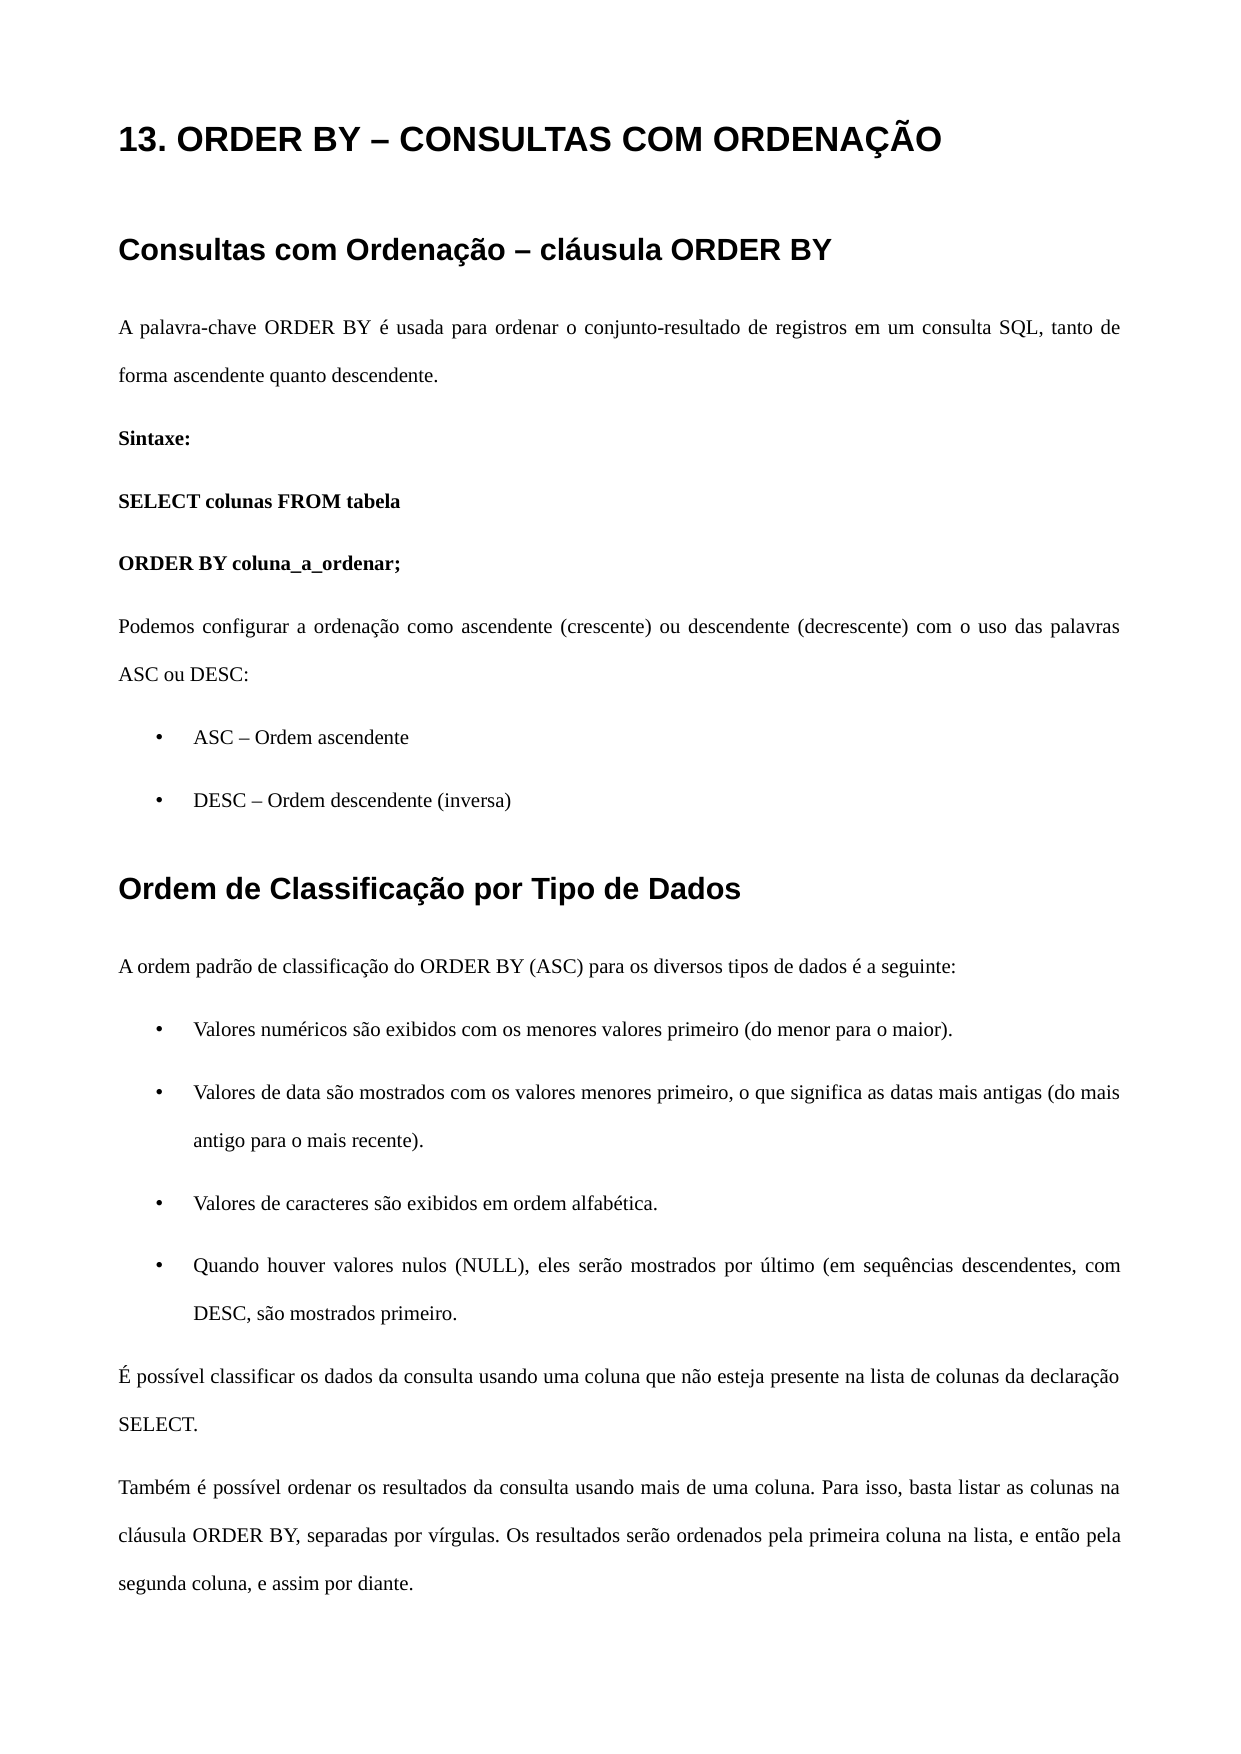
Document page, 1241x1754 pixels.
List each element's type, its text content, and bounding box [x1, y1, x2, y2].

text Podemos configurar a ordenação como ascendente (crescente) ou descendente (decrescente) com o uso das palavras ASC ou DESC: [118, 614, 1122, 686]
text A palavra-chave ORDER BY é usada para ordenar o conjunto-resultado de registros em um consulta SQL, tanto de forma ascendente quanto descendente. [118, 315, 1122, 387]
text Também é possível ordenar os resultados da consulta usando mais de uma coluna. Para isso, basta listar as colunas na cláusula ORDER BY, separadas por vírgulas. Os resultados serão ordenados pela primeira coluna na lista, e então pela segunda coluna, e assim por diante. [118, 1475, 1122, 1595]
list Quando houver valores nulos (NULL), eles serão mostrados por último (em sequências descendentes, com DESC, são mostrados primeiro. [156, 1253, 1122, 1325]
subtitle Ordem de Classificação por Tipo de Dados [118, 871, 1122, 906]
subtitle 13. ORDER BY – CONSULTAS COM ORDENAÇÃO [118, 118, 1122, 158]
list Valores numéricos são exibidos com os menores valores primeiro (do menor para o maior). [156, 1017, 1122, 1041]
text É possível classificar os dados da consulta usando uma coluna que não esteja presente na lista de colunas da declaração SELECT. [118, 1364, 1122, 1436]
subtitle Consultas com Ordenação – cláusula ORDER BY [118, 232, 1122, 267]
list DESC – Ordem descendente (inversa) [156, 787, 1122, 812]
text SELECT colunas FROM tabela [118, 488, 1122, 513]
text ORDER BY coluna_a_ordenar; [118, 551, 1122, 575]
list Valores de caracteres são exibidos em ordem alfabética. [156, 1190, 1122, 1214]
text A ordem padrão de classificação do ORDER BY (ASC) para os diversos tipos de dados é a seguinte: [118, 954, 1122, 978]
text Sintaxe: [118, 426, 1122, 450]
list Valores de data são mostrados com os valores menores primeiro, o que significa as datas mais antigas (do mais antigo para o mais recente). [156, 1079, 1122, 1152]
list ASC – Ordem ascendente [156, 725, 1122, 749]
